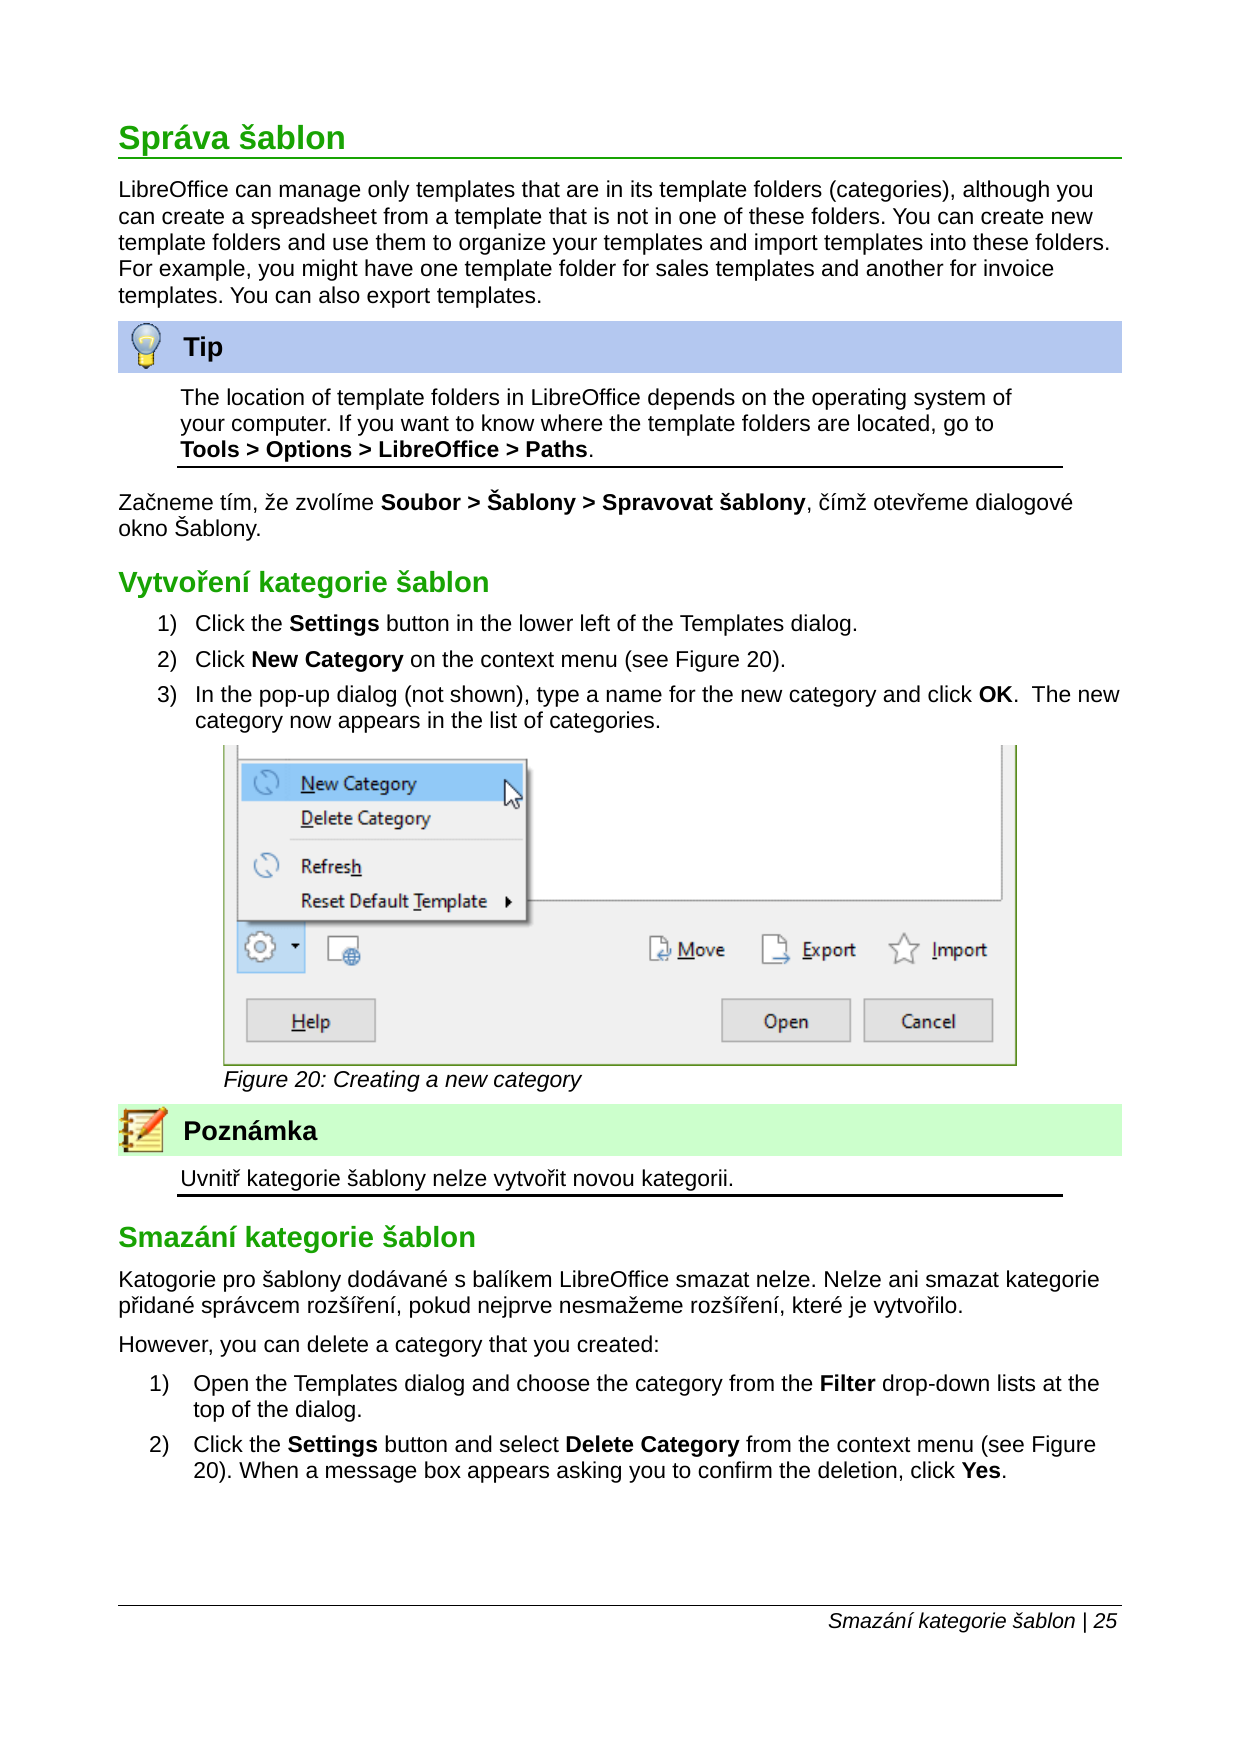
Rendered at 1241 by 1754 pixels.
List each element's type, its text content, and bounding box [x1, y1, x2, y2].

list Click New Category on the context menu (see Figure 20). [177, 646, 1122, 672]
picture [119, 1105, 170, 1156]
subtitle Správa šablon [118, 118, 1122, 157]
subtitle Poznámka [118, 1104, 1122, 1156]
text Uvnitř kategorie šablony nelze vytvořit novou kategorii. [177, 1162, 1063, 1194]
text Začneme tím, že zvolíme Soubor > Šablony > Spravovat šablony, čímž otevřeme dialogové okno Šablony. [118, 489, 1122, 541]
list Click the Settings button in the lower left of the Templates dialog. [177, 610, 1122, 637]
picture [223, 745, 1017, 1066]
picture [119, 321, 170, 372]
list Open the Templates dialog and choose the category from the Filter drop-down lists at the top of the dialog. [169, 1369, 1122, 1422]
text LibreOffice can manage only templates that are in its template folders (categories), although you can create a spreadsheet from a template that is not in one of these folders. You can create new template folders and use them to organize your templates and import templates into these folders. For example, you might have one template folder for sales templates and another for invoice templates. You can also export templates. [118, 176, 1122, 308]
subtitle Tip [118, 321, 1122, 373]
subtitle Smazání kategorie šablon [118, 1220, 1122, 1254]
text However, you can delete a category that you created: [118, 1331, 1122, 1357]
list Click the Settings button and select Delete Category from the context menu (see Figure 20). When a message box appears asking you to confirm the deletion, click Yes. [169, 1431, 1122, 1484]
text Katogorie pro šablony dodávané s balíkem LibreOffice smazat nelze. Nelze ani smazat kategorie přidané správcem rozšíření, pokud nejprve nesmažeme rozšíření, které je vytvořilo. [118, 1266, 1122, 1318]
subtitle Vytvoření kategorie šablon [118, 565, 1122, 598]
text Figure 20: Creating a new category [223, 1066, 1017, 1092]
text The location of template folders in LibreOffice depends on the operating system of your computer. If you want to know where the template folders are located, go to Tools > Options > LibreOffice > Paths. [177, 380, 1063, 466]
list In the pop-up dialog (not shown), type a name for the new category and click OK. The new category now appears in the list of categories. [177, 681, 1122, 733]
